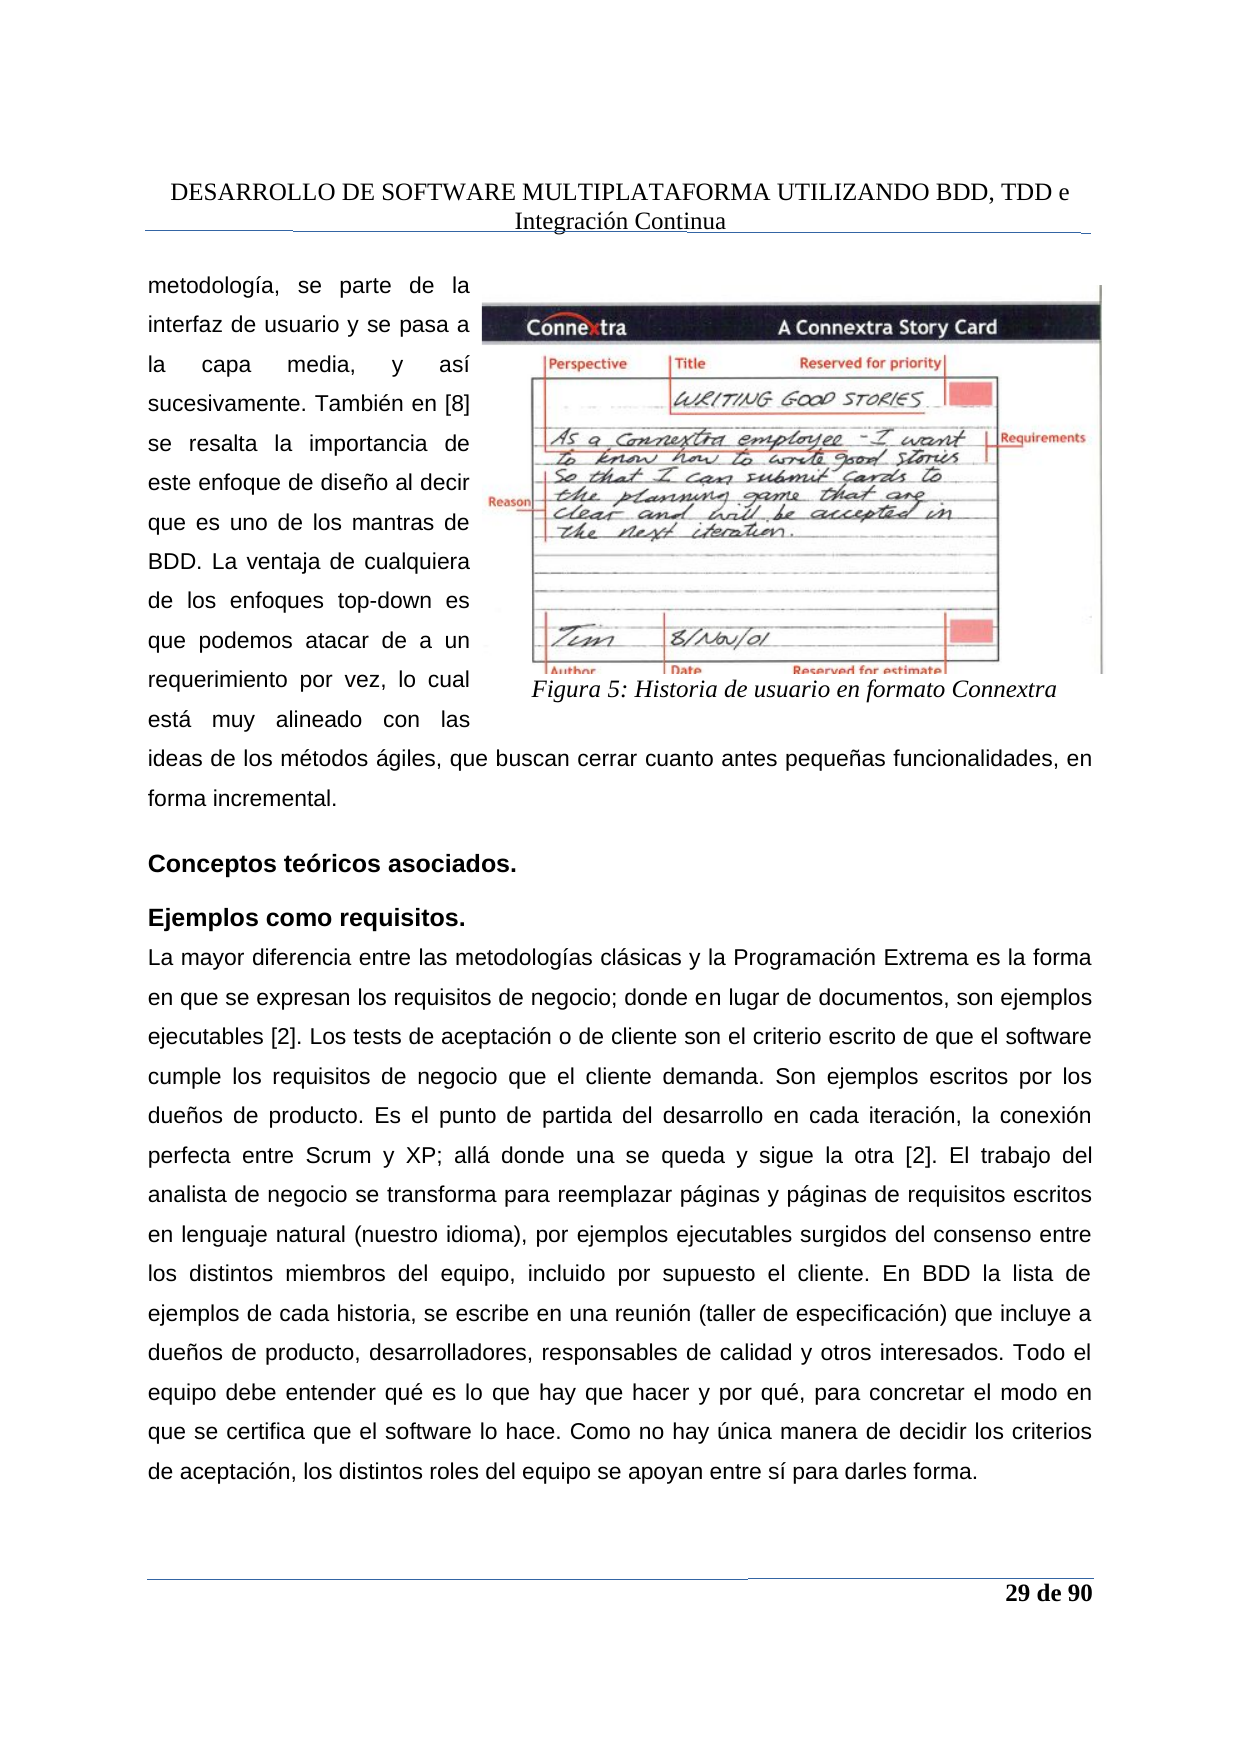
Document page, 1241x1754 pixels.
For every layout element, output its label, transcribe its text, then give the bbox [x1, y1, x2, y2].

picture [481, 285, 1107, 674]
text La mayor diferencia entre las metodologías clásicas y la Programación Extrema es la forma en que se expresan los requisitos de negocio; donde en lugar de documentos, son ejemplos ejecutables [2]. Los tests de aceptación o de cliente son el criterio escrito de que el software cumple los requisitos de negocio que el cliente demanda. Son ejemplos escritos por los dueños de producto. Es el punto de partida del desarrollo en cada iteración, la conexión perfecta entre Scrum y XP; allá donde una se queda y sigue la otra [2]. El trabajo del analista de negocio se transforma para reemplazar páginas y páginas de requisitos escritos en lenguaje natural (nuestro idioma), por ejemplos ejecutables surgidos del consenso entre los distintos miembros del equipo, incluido por supuesto el cliente. En BDD la lista de ejemplos de cada historia, se escribe en una reunión (taller de especificación) que incluye a dueños de producto, desarrolladores, responsables de calidad y otros interesados. Todo el equipo debe entender qué es lo que hay que hacer y por qué, para concretar el modo en que se certifica que el software lo hace. Como no hay única manera de decidir los criterios de aceptación, los distintos roles del equipo se apoyan entre sí para darles forma. [148, 944, 1093, 1484]
text Figura 5: Historia de usuario en formato Connextra [482, 674, 1107, 702]
subtitle Conceptos teóricos asociados. [148, 849, 1093, 878]
subtitle Ejemplos como requisitos. [148, 903, 1093, 932]
text metodología, se parte de la interfaz de usuario y se pasa a la capa media, y así sucesivamente. También en [8] se resalta la importancia de este enfoque de diseño al decir que es uno de los mantras de BDD. La ventaja de cualquiera de los enfoques top-down es que podemos atacar de a un requerimiento por vez, lo cual está muy alineado con las ideas de los métodos ágiles, que buscan cerrar cuanto antes pequeñas funcionalidades, en forma incremental. [148, 272, 1093, 811]
